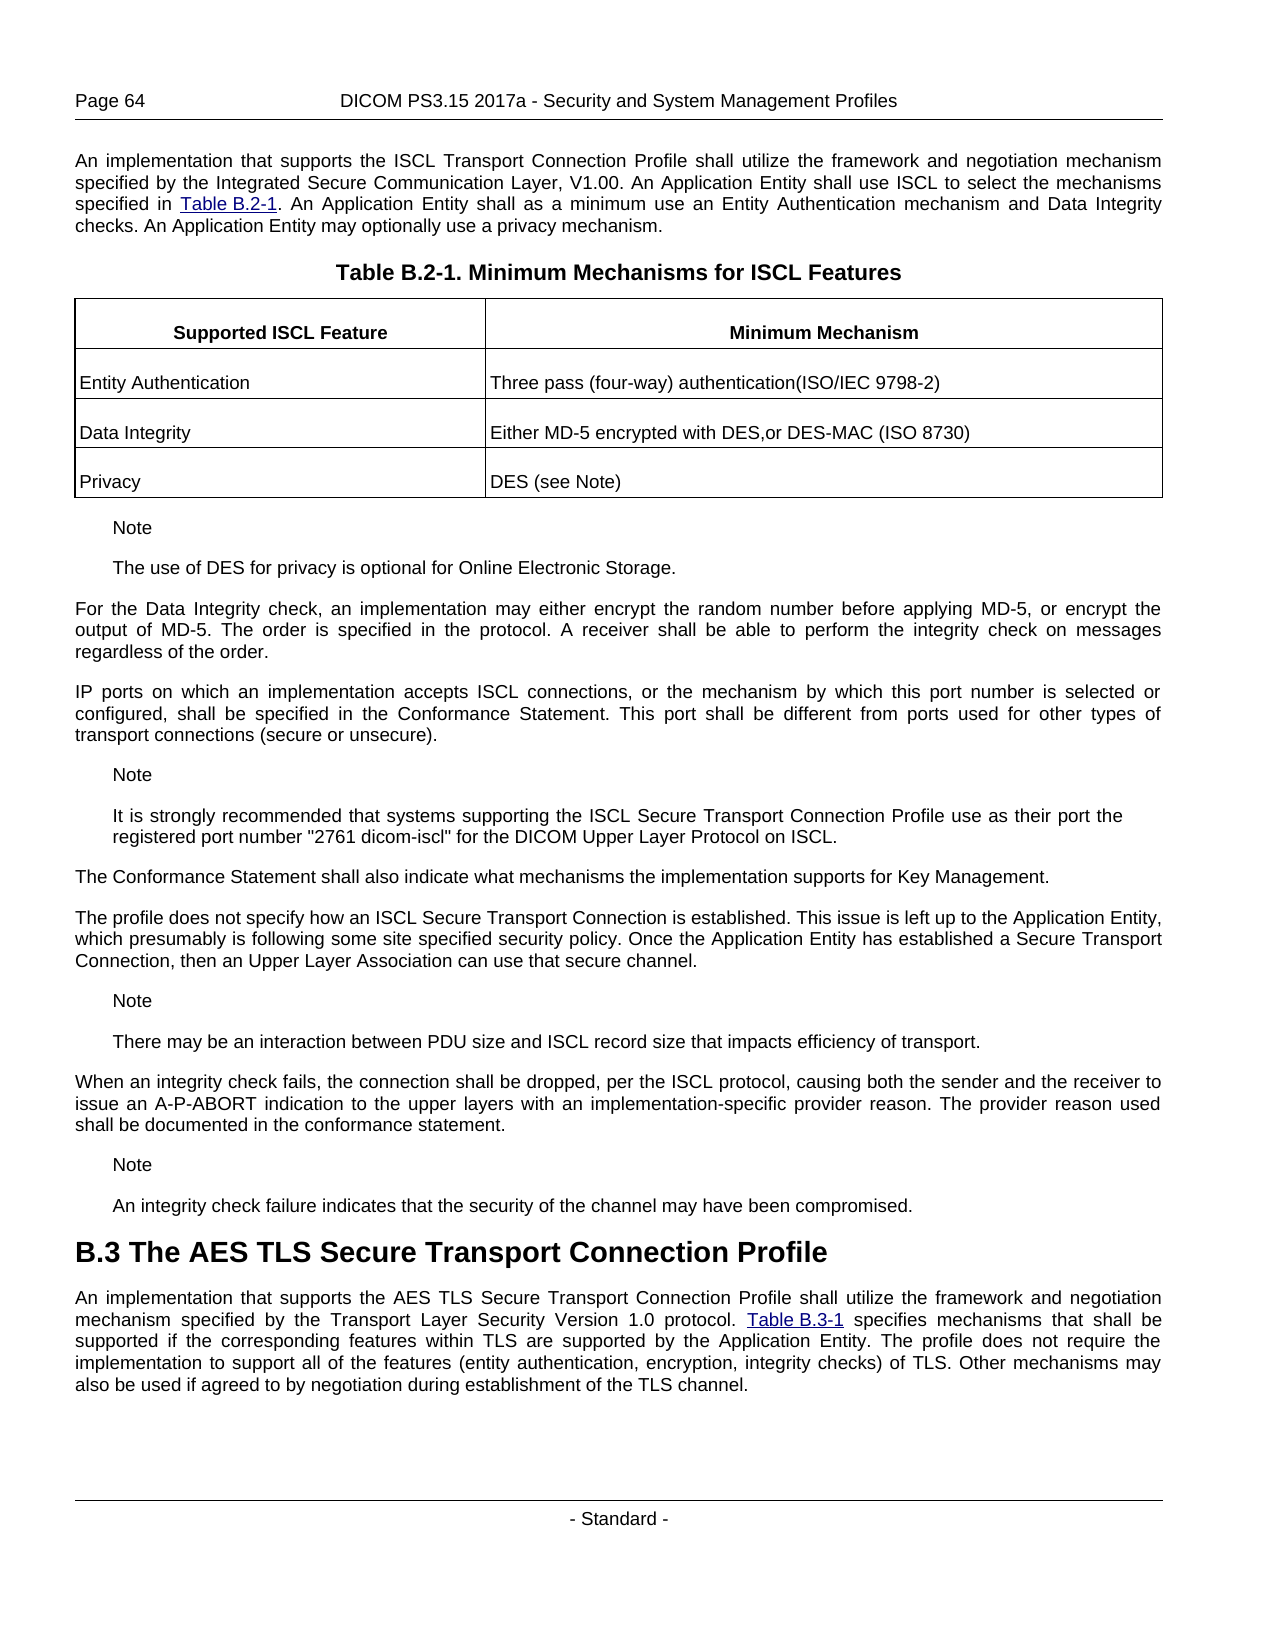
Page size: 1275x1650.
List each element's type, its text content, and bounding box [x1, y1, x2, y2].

text An implementation that supports the AES TLS Secure Transport Connection Profile shall utilize the framework and negotiation mechanism specified by the Transport Layer Security Version 1.0 protocol. Table B.3-1 specifies mechanisms that shall be supported if the corresponding features within TLS are supported by the Application Entity. The profile does not require the implementation to support all of the features (entity authentication, encryption, integrity checks) of TLS. Other mechanisms may also be used if agreed to by negotiation during establishment of the TLS channel. [75, 1287, 1162, 1395]
text Note [112, 990, 1125, 1012]
text For the Data Integrity check, an implementation may either encrypt the random number before applying MD-5, or encrypt the output of MD-5. The order is specified in the protocol. A receiver shall be able to perform the integrity check on messages regardless of the order. [75, 597, 1162, 662]
text Note [112, 764, 1125, 786]
text B.3 The AES TLS Secure Transport Connection Profile [75, 1235, 1162, 1268]
table_cell Entity Authentication [76, 349, 485, 397]
text IP ports on which an implementation accepts ISCL connections, or the mechanism by which this port number is selected or configured, shall be specified in the Conformance Statement. This port shall be different from ports used for other types of transport connections (secure or unsecure). [75, 681, 1162, 745]
table_cell DES (see Note) [486, 448, 1162, 497]
table_cell Three pass (four-way) authentication(ISO/IEC 9798-2) [486, 349, 1162, 397]
text The profile does not specify how an ISCL Secure Transport Connection is established. This issue is left up to the Application Entity, which presumably is following some site specified security policy. Once the Application Entity has established a Secure Transport Connection, then an Upper Layer Association can use that secure channel. [75, 907, 1162, 971]
text An implementation that supports the ISCL Transport Connection Profile shall utilize the framework and negotiation mechanism specified by the Integrated Secure Communication Layer, V1.00. An Application Entity shall use ISCL to select the mechanisms specified in Table B.2-1. An Application Entity shall as a minimum use an Entity Authentication mechanism and Data Integrity checks. An Application Entity may optionally use a privacy mechanism. [75, 150, 1162, 236]
table_header Supported ISCL Feature [76, 299, 485, 348]
text When an integrity check fails, the connection shall be dropped, per the ISCL protocol, causing both the sender and the receiver to issue an A-P-ABORT indication to the upper layers with an implementation-specific provider reason. The provider reason used shall be documented in the conformance statement. [75, 1071, 1162, 1135]
text Table B.2-1. Minimum Mechanisms for ISCL Features [75, 259, 1162, 284]
table_cell Privacy [76, 448, 485, 497]
text The use of DES for privacy is optional for Online Electronic Storage. [112, 557, 1125, 578]
text Note [112, 1154, 1125, 1176]
text Note [112, 517, 1125, 538]
text An integrity check failure indicates that the security of the channel may have been compromised. [112, 1194, 1125, 1216]
text The Conformance Statement shall also indicate what mechanisms the implementation supports for Key Management. [75, 866, 1162, 888]
table_header Minimum Mechanism [486, 299, 1162, 348]
text It is strongly recommended that systems supporting the ISCL Secure Transport Connection Profile use as their port the registered port number "2761 dicom-iscl" for the DICOM Upper Layer Protocol on ISCL. [112, 804, 1125, 848]
table_cell Data Integrity [76, 399, 485, 447]
table_cell Either MD-5 encrypted with DES,or DES-MAC (ISO 8730) [486, 399, 1162, 447]
text There may be an interaction between PDU size and ISCL record size that impacts efficiency of transport. [112, 1030, 1125, 1052]
